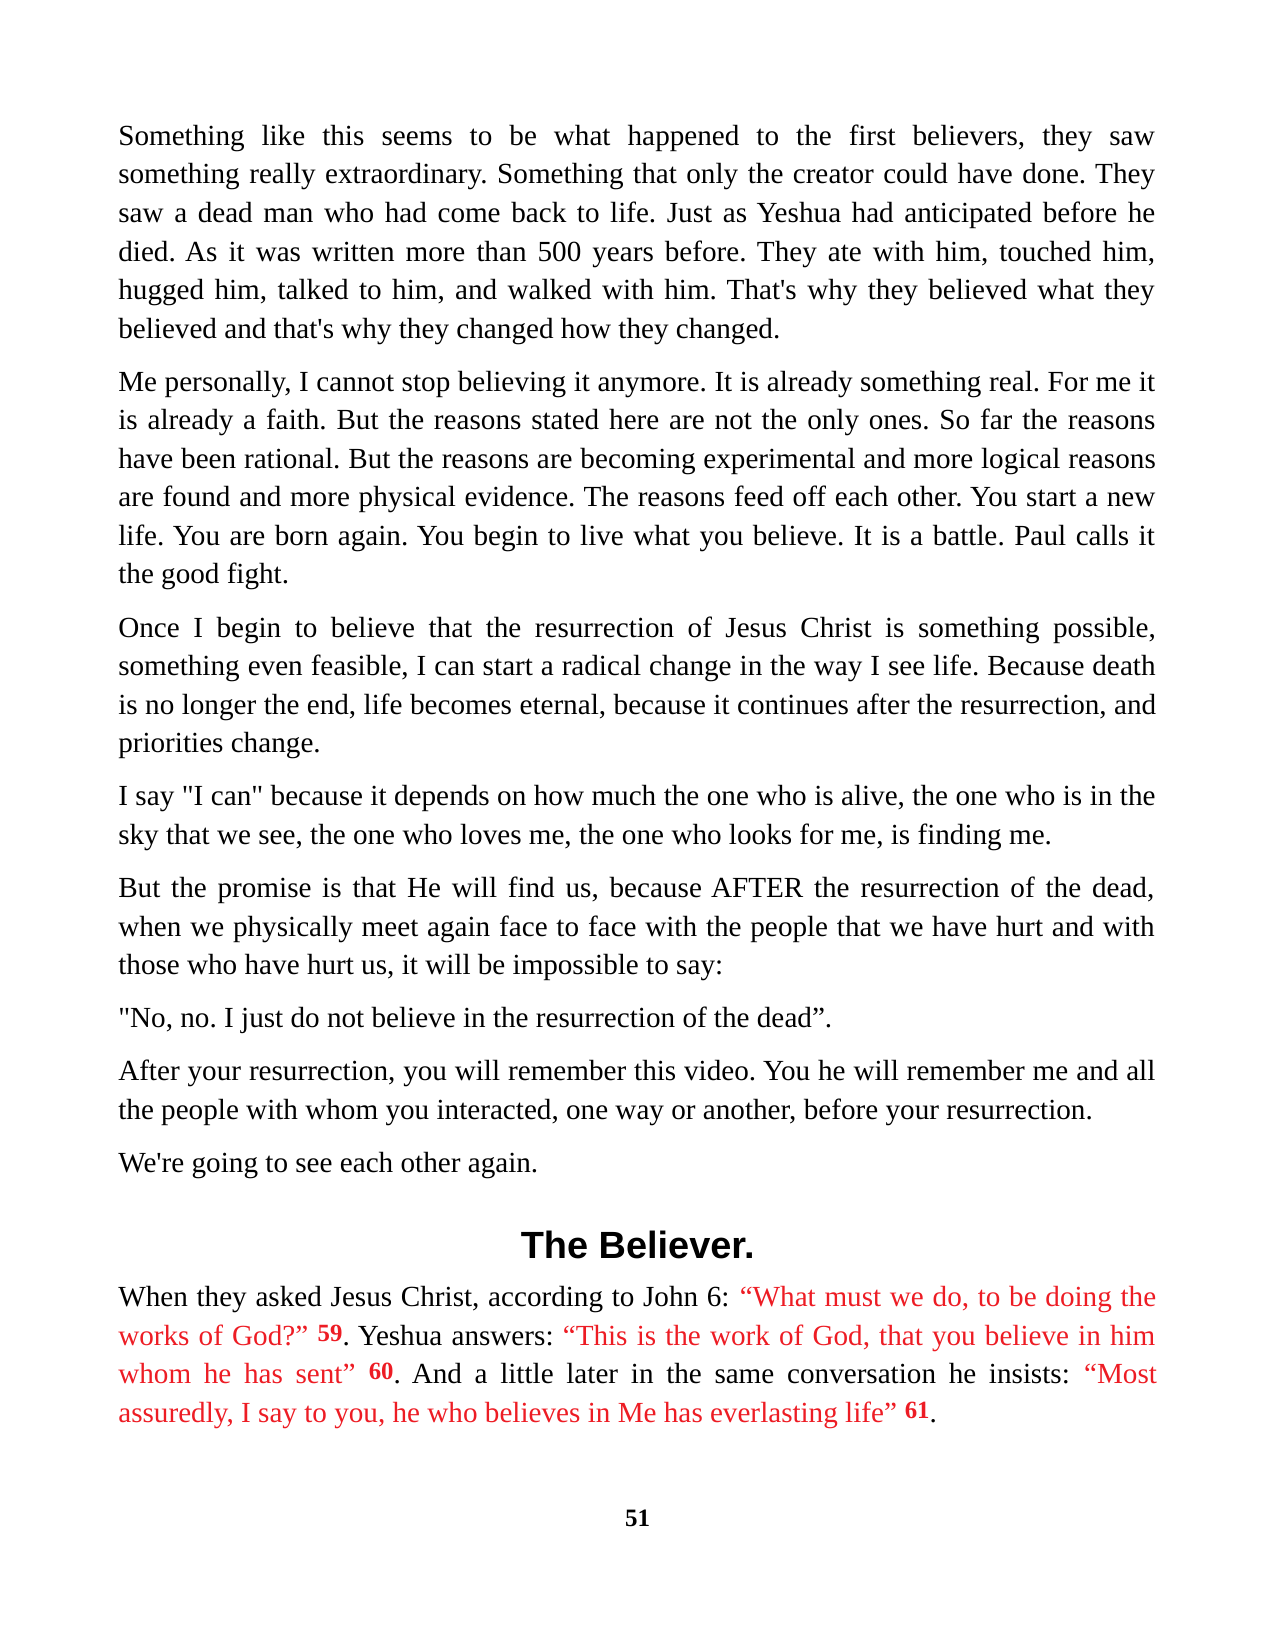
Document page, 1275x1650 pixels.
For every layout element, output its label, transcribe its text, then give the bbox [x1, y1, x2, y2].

text After your resurrection, you will remember this video. You he will remember me and all the people with whom you interacted, one way or another, before your resurrection. [118, 1053, 1157, 1126]
text When they asked Jesus Christ, according to John 6: “What must we do, to be doing the works of God?” . Yeshua answers: “This is the work of God, that you believe in him whom he has sent” . And a little later in the same conversation he insists: “Most assuredly, I say to you, he who believes in Me has everlasting life” . [118, 1279, 1157, 1429]
subtitle The Believer. [118, 1223, 1157, 1267]
text I say "I can" because it depends on how much the one who is alive, the one who is in the sky that we see, the one who loves me, the one who looks for me, is finding me. [118, 778, 1157, 851]
text "No, no. I just do not believe in the resurrection of the dead”. [118, 1000, 1157, 1034]
text But the promise is that He will find us, because AFTER the resurrection of the dead, when we physically meet again face to face with the people that we have hurt and with those who have hurt us, it will be impossible to say: [118, 870, 1157, 981]
text Me personally, I cannot stop believing it anymore. It is already something real. For me it is already a faith. But the reasons stated here are not the only ones. So far the reasons have been rational. But the reasons are becoming experimental and more logical reasons are found and more physical evidence. The reasons feed off each other. You start a new life. You are born again. You begin to live what you believe. It is a battle. Paul calls it the good fight. [118, 364, 1157, 590]
text Once I begin to believe that the resurrection of Jesus Christ is something possible, something even feasible, I can start a radical change in the way I see life. Because death is no longer the end, life becomes eternal, because it continues after the resurrection, and priorities change. [118, 610, 1157, 759]
text We're going to see each other again. [118, 1145, 1157, 1179]
text Something like this seems to be what happened to the first believers, they saw something really extraordinary. Something that only the creator could have done. They saw a dead man who had come back to life. Just as Yeshua had anticipated before he died. As it was written more than 500 years before. They ate with him, touched him, hugged him, talked to him, and walked with him. That's why they believed what they believed and that's why they changed how they changed. [118, 118, 1157, 344]
